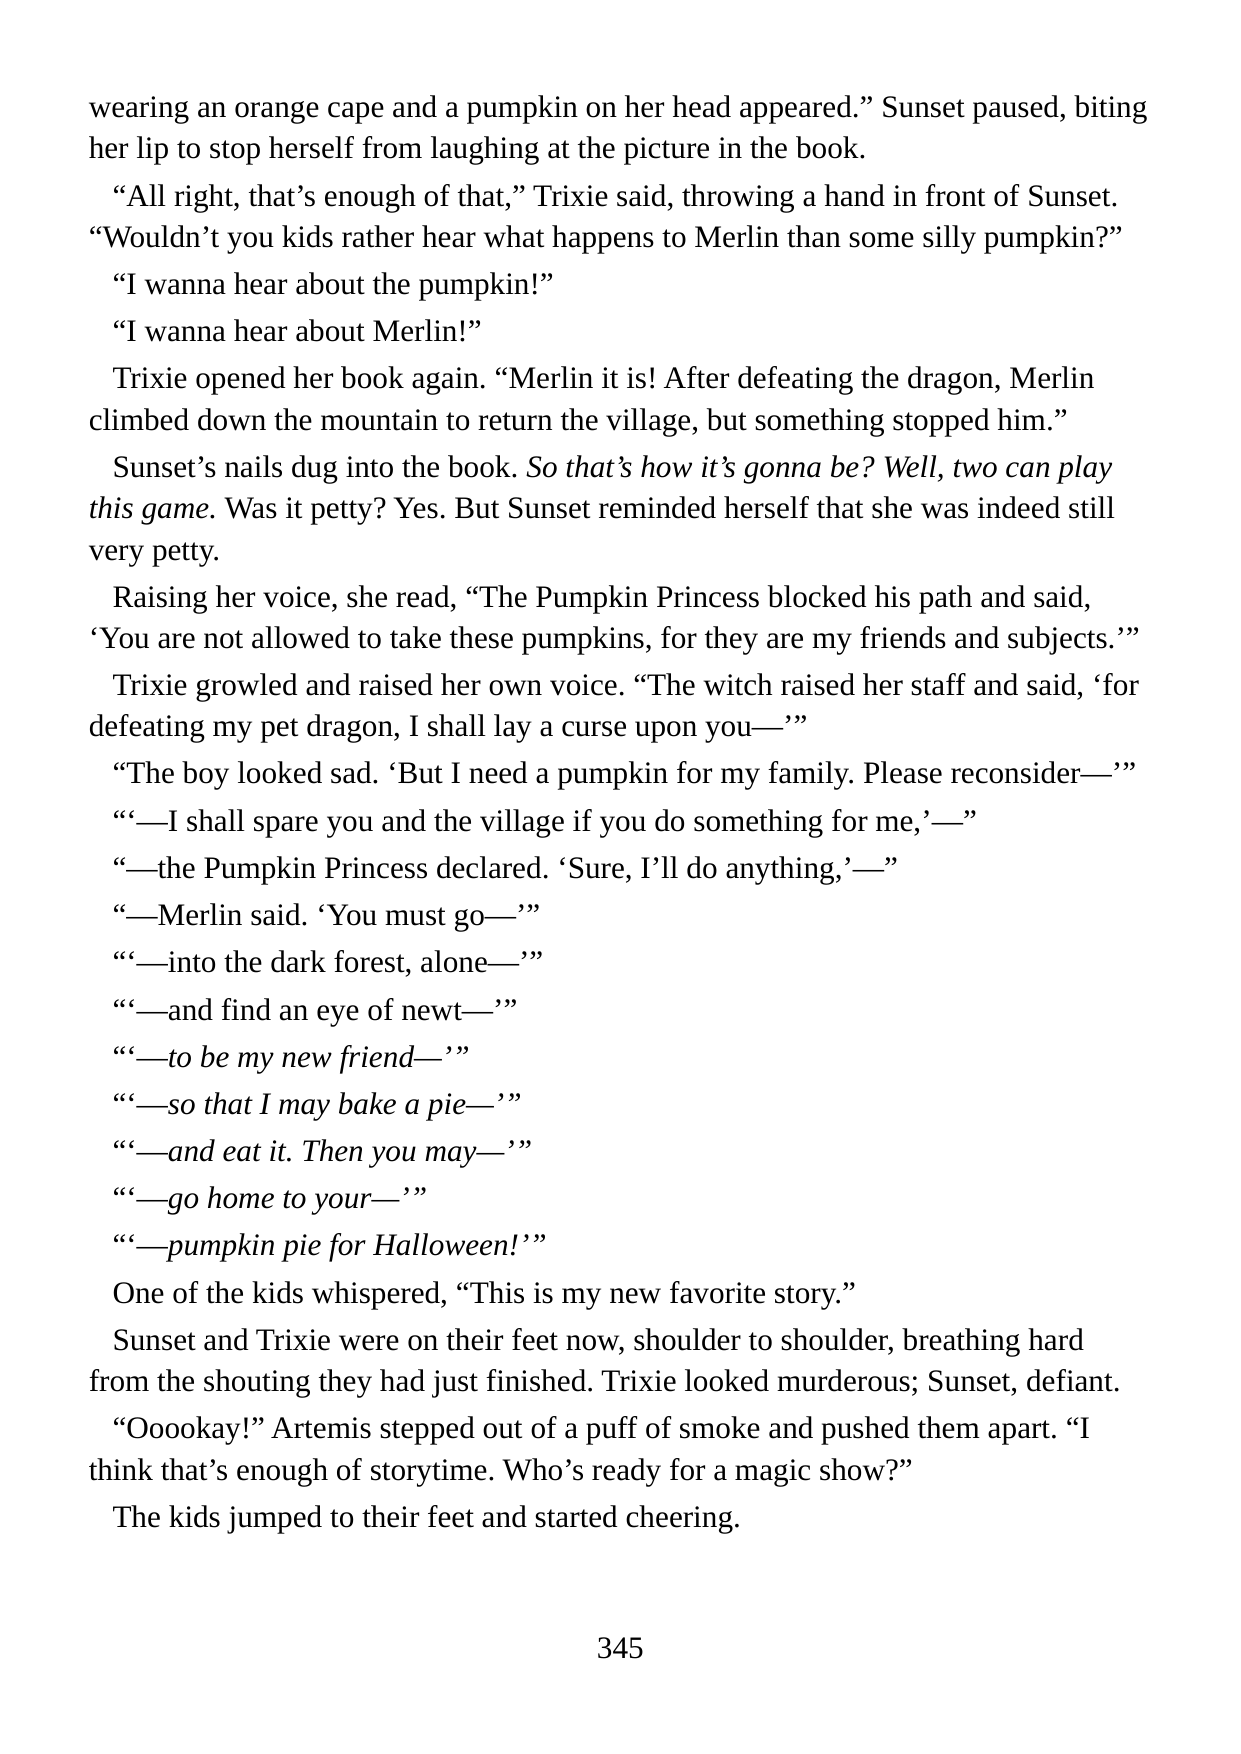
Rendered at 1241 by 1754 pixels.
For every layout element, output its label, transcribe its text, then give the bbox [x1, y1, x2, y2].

text Sunset and Trixie were on their feet now, shoulder to shoulder, breathing hard from the shouting they had just finished. Trixie looked murderous; Sunset, defiant. [88, 1321, 1152, 1398]
text “All right, that’s enough of that,” Trixie said, throwing a hand in front of Sunset. “Wouldn’t you kids rather hear what happens to Merlin than some silly pumpkin?” [88, 177, 1152, 254]
text “‘—to be my new friend—’” [88, 1038, 1152, 1074]
text “‘—so that I may bake a pie—’” [88, 1085, 1152, 1121]
text Trixie opened her book again. “Merlin it is! After defeating the dragon, Merlin climbed down the mountain to return the village, but something stopped him.” [88, 360, 1152, 437]
text The kids jumped to their feet and started cheering. [88, 1498, 1152, 1534]
text “I wanna hear about the pumpkin!” [88, 265, 1152, 301]
text “‘—go home to your—’” [88, 1179, 1152, 1215]
text “‘—and eat it. Then you may—’” [88, 1132, 1152, 1168]
text “—Merlin said. ‘You must go—’” [88, 896, 1152, 932]
text Sunset’s nails dug into the book. So that’s how it’s gonna be? Well, two can play this game. Was it petty? Yes. But Sunset reminded herself that she was indeed still very petty. [88, 448, 1152, 567]
text wearing an orange cape and a pumpkin on her head appeared.” Sunset paused, biting her lip to stop herself from laughing at the picture in the book. [88, 88, 1152, 166]
text “Ooookay!” Artemis stepped out of a puff of smoke and pushed them apart. “I think that’s enough of storytime. Who’s ready for a magic show?” [88, 1409, 1152, 1487]
text “‘—pumpkin pie for Halloween!’” [88, 1227, 1152, 1263]
text “The boy looked sad. ‘But I need a pumpkin for my family. Please reconsider—’” [88, 755, 1152, 791]
text “‘—and find an eye of newt—’” [88, 991, 1152, 1027]
text “I wanna hear about Merlin!” [88, 313, 1152, 348]
text “‘—into the dark forest, alone—’” [88, 943, 1152, 979]
text Raising her voice, she read, “The Pumpkin Princess blocked his path and said, ‘You are not allowed to take these pumpkins, for they are my friends and subjects.’” [88, 578, 1152, 655]
text “‘—I shall spare you and the village if you do something for me,’—” [88, 802, 1152, 838]
text One of the kids whispered, “This is my new favorite story.” [88, 1274, 1152, 1310]
text “—the Pumpkin Princess declared. ‘Sure, I’ll do anything,’—” [88, 849, 1152, 885]
text Trixie growled and raised her own voice. “The witch raised her staff and said, ‘for defeating my pet dragon, I shall lay a curse upon you—’” [88, 666, 1152, 743]
